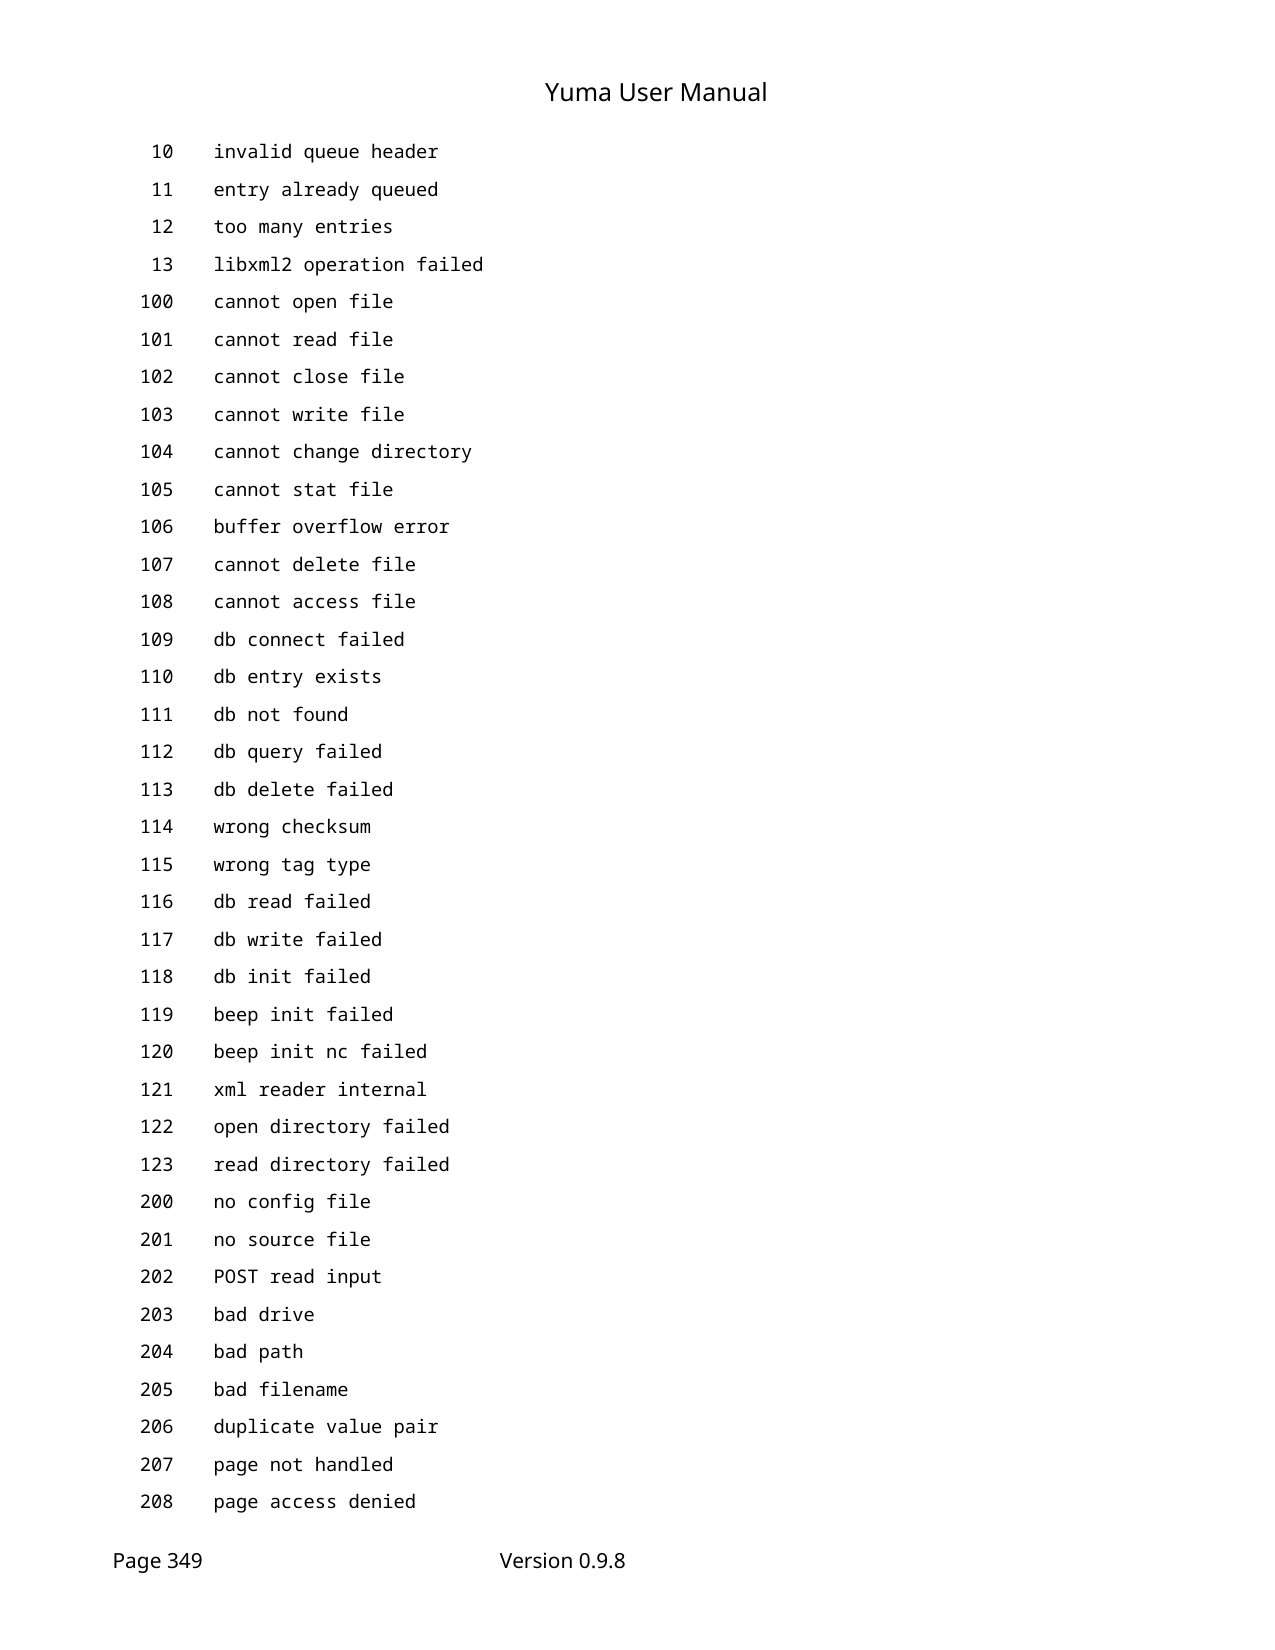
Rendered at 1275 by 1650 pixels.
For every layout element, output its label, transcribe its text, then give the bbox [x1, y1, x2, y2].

text 203 bad drive [139, 1301, 1200, 1327]
text 116 db read failed [139, 888, 1200, 914]
text 101 cannot read file [139, 326, 1200, 352]
text 112 db query failed [139, 738, 1200, 764]
text 121 xml reader internal [139, 1076, 1200, 1102]
text 120 beep init nc failed [139, 1038, 1200, 1064]
text 206 duplicate value pair [139, 1413, 1200, 1439]
text 122 open directory failed [139, 1113, 1200, 1139]
text 123 read directory failed [139, 1151, 1200, 1177]
text 109 db connect failed [139, 626, 1200, 652]
text 207 page not handled [139, 1451, 1200, 1477]
text 110 db entry exists [139, 663, 1200, 689]
text 208 page access denied [139, 1488, 1200, 1514]
text 117 db write failed [139, 926, 1200, 952]
text 105 cannot stat file [139, 476, 1200, 502]
text 114 wrong checksum [139, 813, 1200, 839]
text 11 entry already queued [139, 176, 1200, 202]
text 111 db not found [139, 701, 1200, 727]
text 13 libxml2 operation failed [139, 251, 1200, 277]
text 204 bad path [139, 1338, 1200, 1364]
text 201 no source file [139, 1226, 1200, 1252]
text 202 POST read input [139, 1263, 1200, 1289]
text 118 db init failed [139, 963, 1200, 989]
text 104 cannot change directory [139, 438, 1200, 464]
text 200 no config file [139, 1188, 1200, 1214]
text 10 invalid queue header [139, 138, 1200, 164]
text 100 cannot open file [139, 288, 1200, 314]
text 106 buffer overflow error [139, 513, 1200, 539]
text 119 beep init failed [139, 1001, 1200, 1027]
text 102 cannot close file [139, 363, 1200, 389]
text 108 cannot access file [139, 588, 1200, 614]
text 205 bad filename [139, 1376, 1200, 1402]
text 103 cannot write file [139, 401, 1200, 427]
text 107 cannot delete file [139, 551, 1200, 577]
text 12 too many entries [139, 213, 1200, 239]
text 115 wrong tag type [139, 851, 1200, 877]
text 113 db delete failed [139, 776, 1200, 802]
